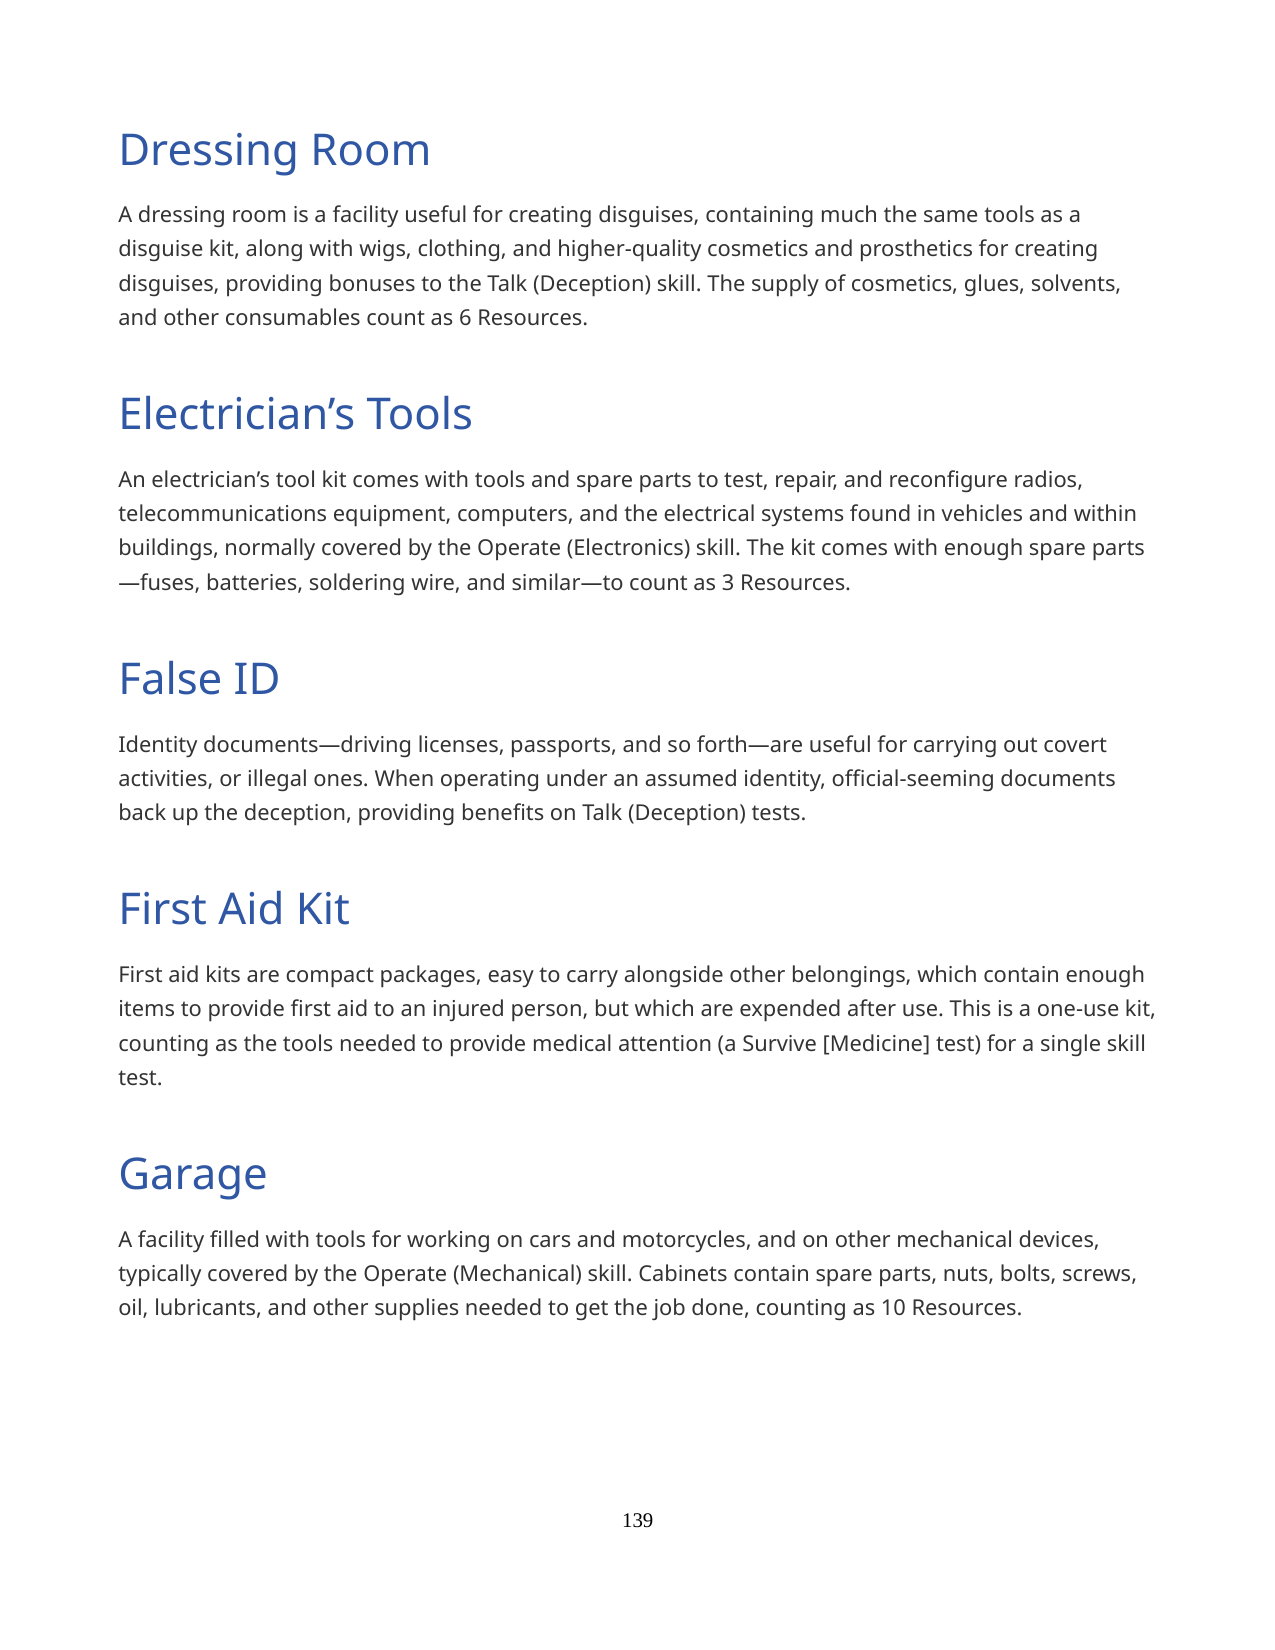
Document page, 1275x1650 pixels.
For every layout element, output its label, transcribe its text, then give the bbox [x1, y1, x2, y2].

subtitle Dressing Room [118, 118, 1157, 178]
text First aid kits are compact packages, easy to carry alongside other belongings, which contain enough items to provide first aid to an injured person, but which are expended after use. This is a one-use kit, counting as the tools needed to provide medical attention (a Survive [Medicine] test) for a single skill test. [118, 959, 1157, 1091]
subtitle False ID [118, 647, 1157, 707]
subtitle First Aid Kit [118, 878, 1157, 938]
subtitle Garage [118, 1143, 1157, 1202]
text A facility filled with tools for working on cars and motorcycles, and on other mechanical devices, typically covered by the Operate (Mechanical) skill. Cabinets contain spare parts, nuts, bolts, screws, oil, lubricants, and other supplies needed to get the job done, counting as 10 Resources. [118, 1224, 1157, 1322]
subtitle Electrician’s Tools [118, 383, 1157, 442]
text Identity documents—driving licenses, passports, and so forth—are useful for carrying out covert activities, or illegal ones. When operating under an assumed identity, official-seeming documents back up the deception, providing benefits on Talk (Deception) tests. [118, 729, 1157, 827]
text An electrician’s tool kit comes with tools and spare parts to test, repair, and reconfigure radios, telecommunications equipment, computers, and the electrical systems found in vehicles and within buildings, normally covered by the Operate (Electronics) skill. The kit comes with enough spare parts—fuses, batteries, soldering wire, and similar—to count as 3 Resources. [118, 464, 1157, 596]
text A dressing room is a facility useful for creating disguises, containing much the same tools as a disguise kit, along with wigs, clothing, and higher-quality cosmetics and prosthetics for creating disguises, providing bonuses to the Talk (Deception) skill. The supply of cosmetics, glues, solvents, and other consumables count as 6 Resources. [118, 199, 1157, 332]
